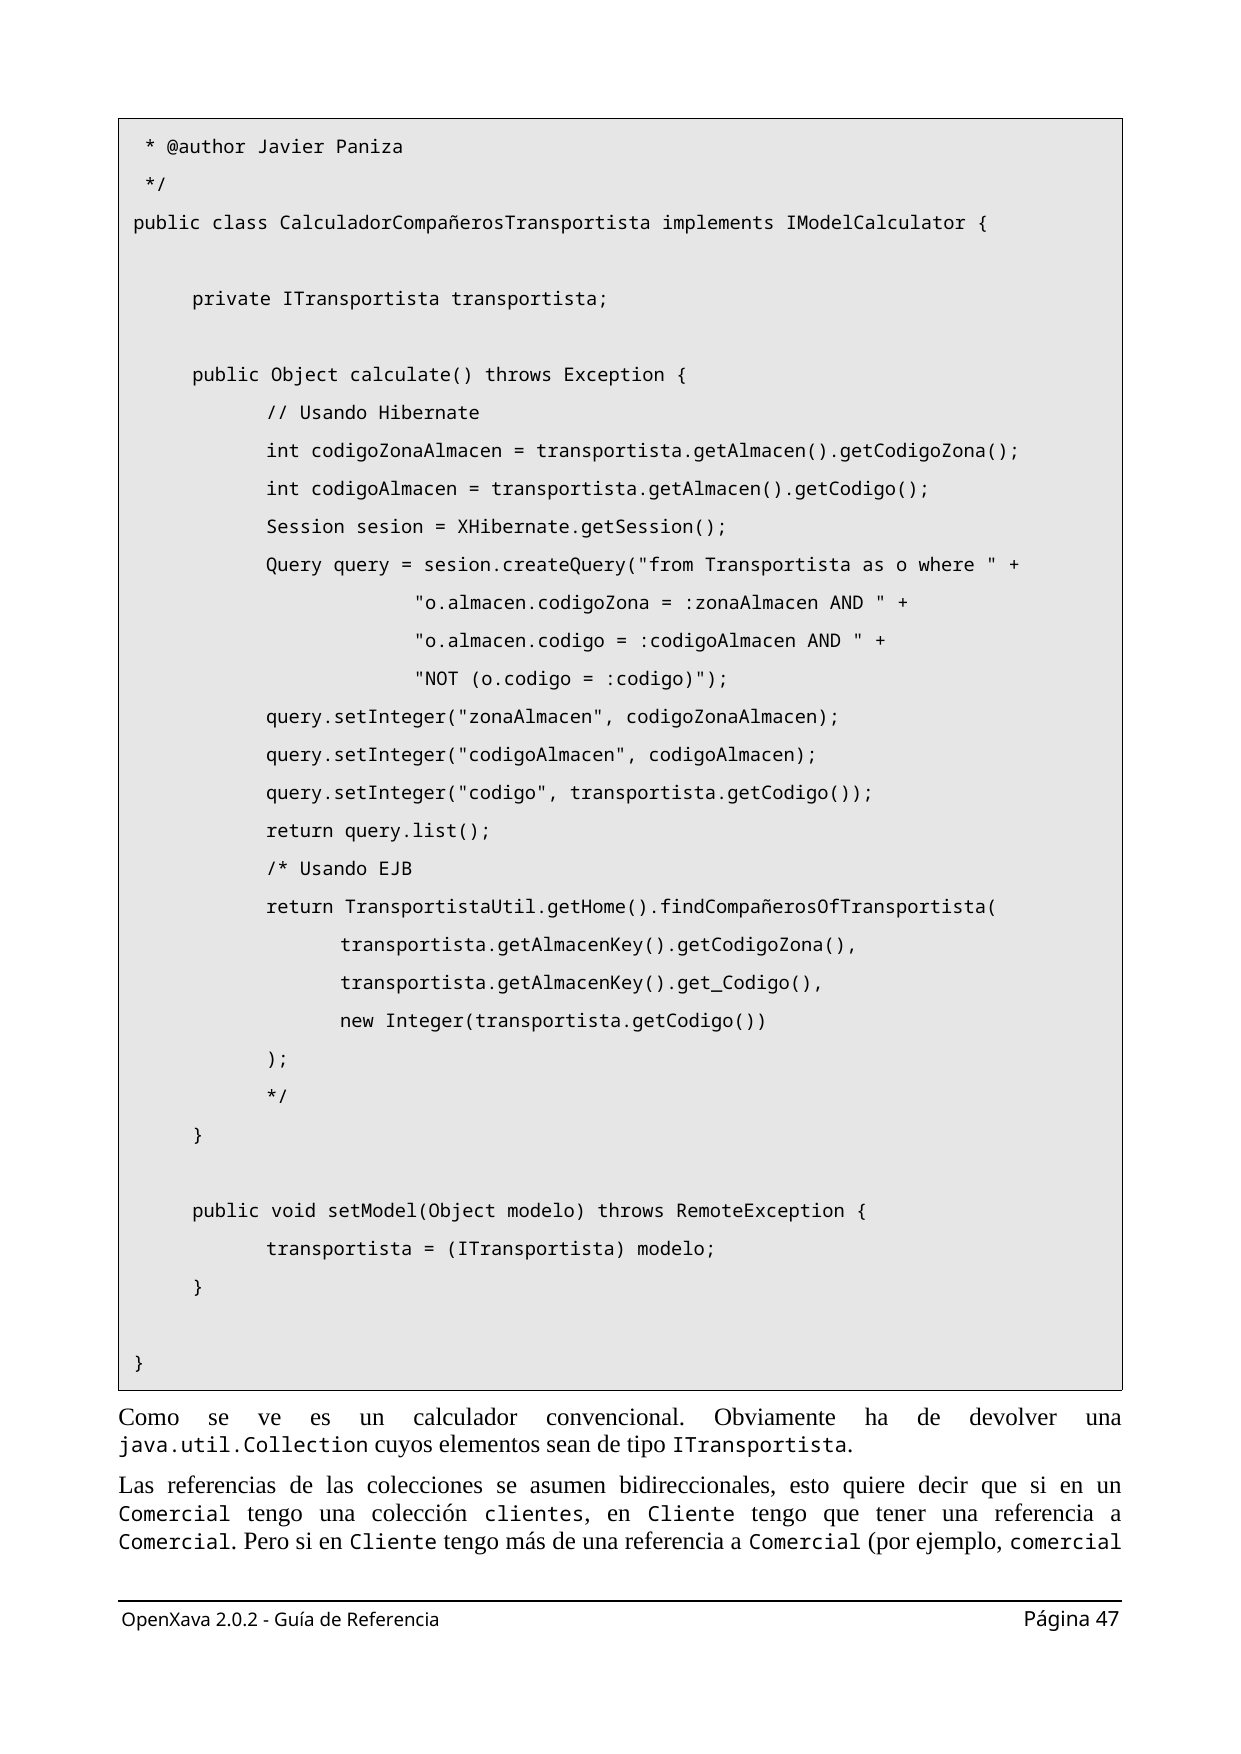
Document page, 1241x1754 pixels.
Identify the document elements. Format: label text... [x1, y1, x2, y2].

text query.setInteger("codigo", transportista.getCodigo()); [119, 764, 1122, 802]
text Session sesion = XHibernate.getSession(); [119, 498, 1122, 536]
text public class CalculadorCompañerosTransportista implements IModelCalculator { [119, 194, 1122, 232]
text transportista.getAlmacenKey().getCodigoZona(), [119, 917, 1122, 954]
text public void setModel(Object modelo) throws RemoteException { [119, 1183, 1122, 1221]
text */ [119, 1069, 1122, 1107]
text Query query = sesion.createQuery("from Transportista as o where " + [119, 536, 1122, 574]
text public Object calculate() throws Exception { [119, 346, 1122, 384]
text query.setInteger("zonaAlmacen", codigoZonaAlmacen); [119, 688, 1122, 726]
text // Usando Hibernate [119, 384, 1122, 422]
text return query.list(); [119, 802, 1122, 841]
text transportista = (ITransportista) modelo; [119, 1221, 1122, 1259]
text "NOT (o.codigo = :codigo)"); [119, 650, 1122, 688]
text * @author Javier Paniza [119, 119, 1122, 156]
text new Integer(transportista.getCodigo()) [119, 993, 1122, 1031]
text /* Usando EJB [119, 841, 1122, 878]
text private ITransportista transportista; [119, 270, 1122, 308]
text transportista.getAlmacenKey().get_Codigo(), [119, 954, 1122, 993]
text ); [119, 1031, 1122, 1069]
text "o.almacen.codigoZona = :zonaAlmacen AND " + [119, 574, 1122, 612]
text } [119, 1107, 1122, 1145]
text Como se ve es un calculador convencional. Obviamente ha de devolver una java.util.Collection cuyos elementos sean de tipo ITransportista. [118, 1403, 1122, 1458]
text query.setInteger("codigoAlmacen", codigoAlmacen); [119, 726, 1122, 764]
text return TransportistaUtil.getHome().findCompañerosOfTransportista( [119, 878, 1122, 917]
text Las referencias de las colecciones se asumen bidireccionales, esto quiere decir que si en un Comercial tengo una colección clientes, en Cliente tengo que tener una referencia a Comercial. Pero si en Cliente tengo más de una referencia a Comercial (por ejemplo, comercial [118, 1471, 1122, 1555]
text int codigoZonaAlmacen = transportista.getAlmacen().getCodigoZona(); [119, 422, 1122, 460]
text int codigoAlmacen = transportista.getAlmacen().getCodigo(); [119, 460, 1122, 498]
text "o.almacen.codigo = :codigoAlmacen AND " + [119, 612, 1122, 650]
text } [119, 1259, 1122, 1297]
text */ [119, 156, 1122, 194]
text } [119, 1335, 1122, 1390]
